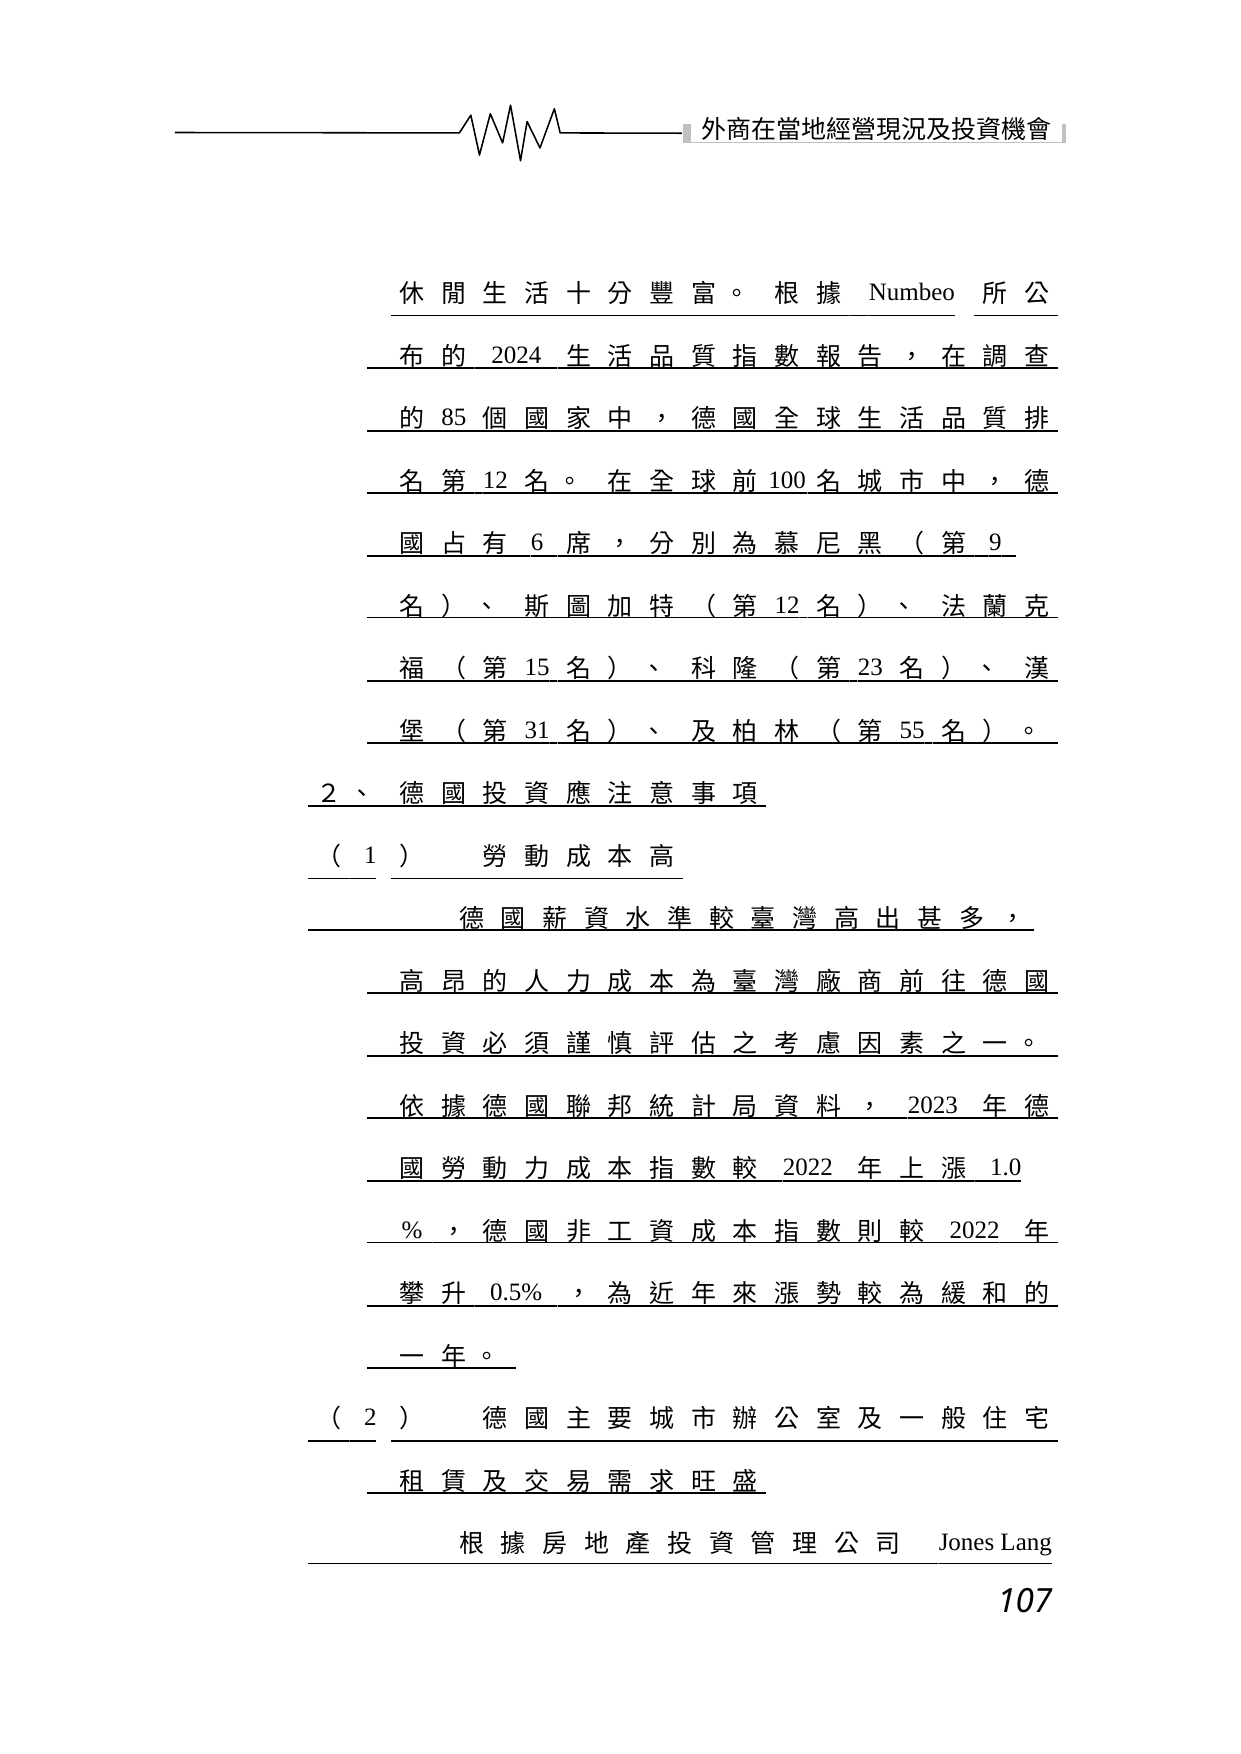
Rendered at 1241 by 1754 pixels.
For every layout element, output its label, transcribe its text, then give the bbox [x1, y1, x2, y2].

text 休閒生活十分豐富。根據Numbeo所公布的2024生活品質指數報告，在調查的85個國家中，德國全球生活品質排名第12名。在全球前100名城市中，德國占有6席，分別為慕尼黑（第9名）、斯圖加特（第12名）、法蘭克福（第15名）、科隆（第23名）、漢堡（第31名）、及柏林（第55名）。 [306, 250, 1058, 750]
text （2） 德國主要城市辦公室及一般住宅租賃及交易需求旺盛 [306, 1375, 1058, 1500]
text ２、德國投資應注意事項 [281, 750, 1058, 813]
text 根據房地產投資管理公司Jones Lang [306, 1500, 1058, 1563]
text （1） 勞動成本高 [306, 813, 1058, 875]
text 德國薪資水準較臺灣高出甚多，高昂的人力成本為臺灣廠商前往德國投資必須謹慎評估之考慮因素之一。依據德國聯邦統計局資料，2023年德國勞動力成本指數較2022年上漲1.0%，德國非工資成本指數則較2022年攀升0.5%，為近年來漲勢較為緩和的一年。 [306, 875, 1058, 1375]
